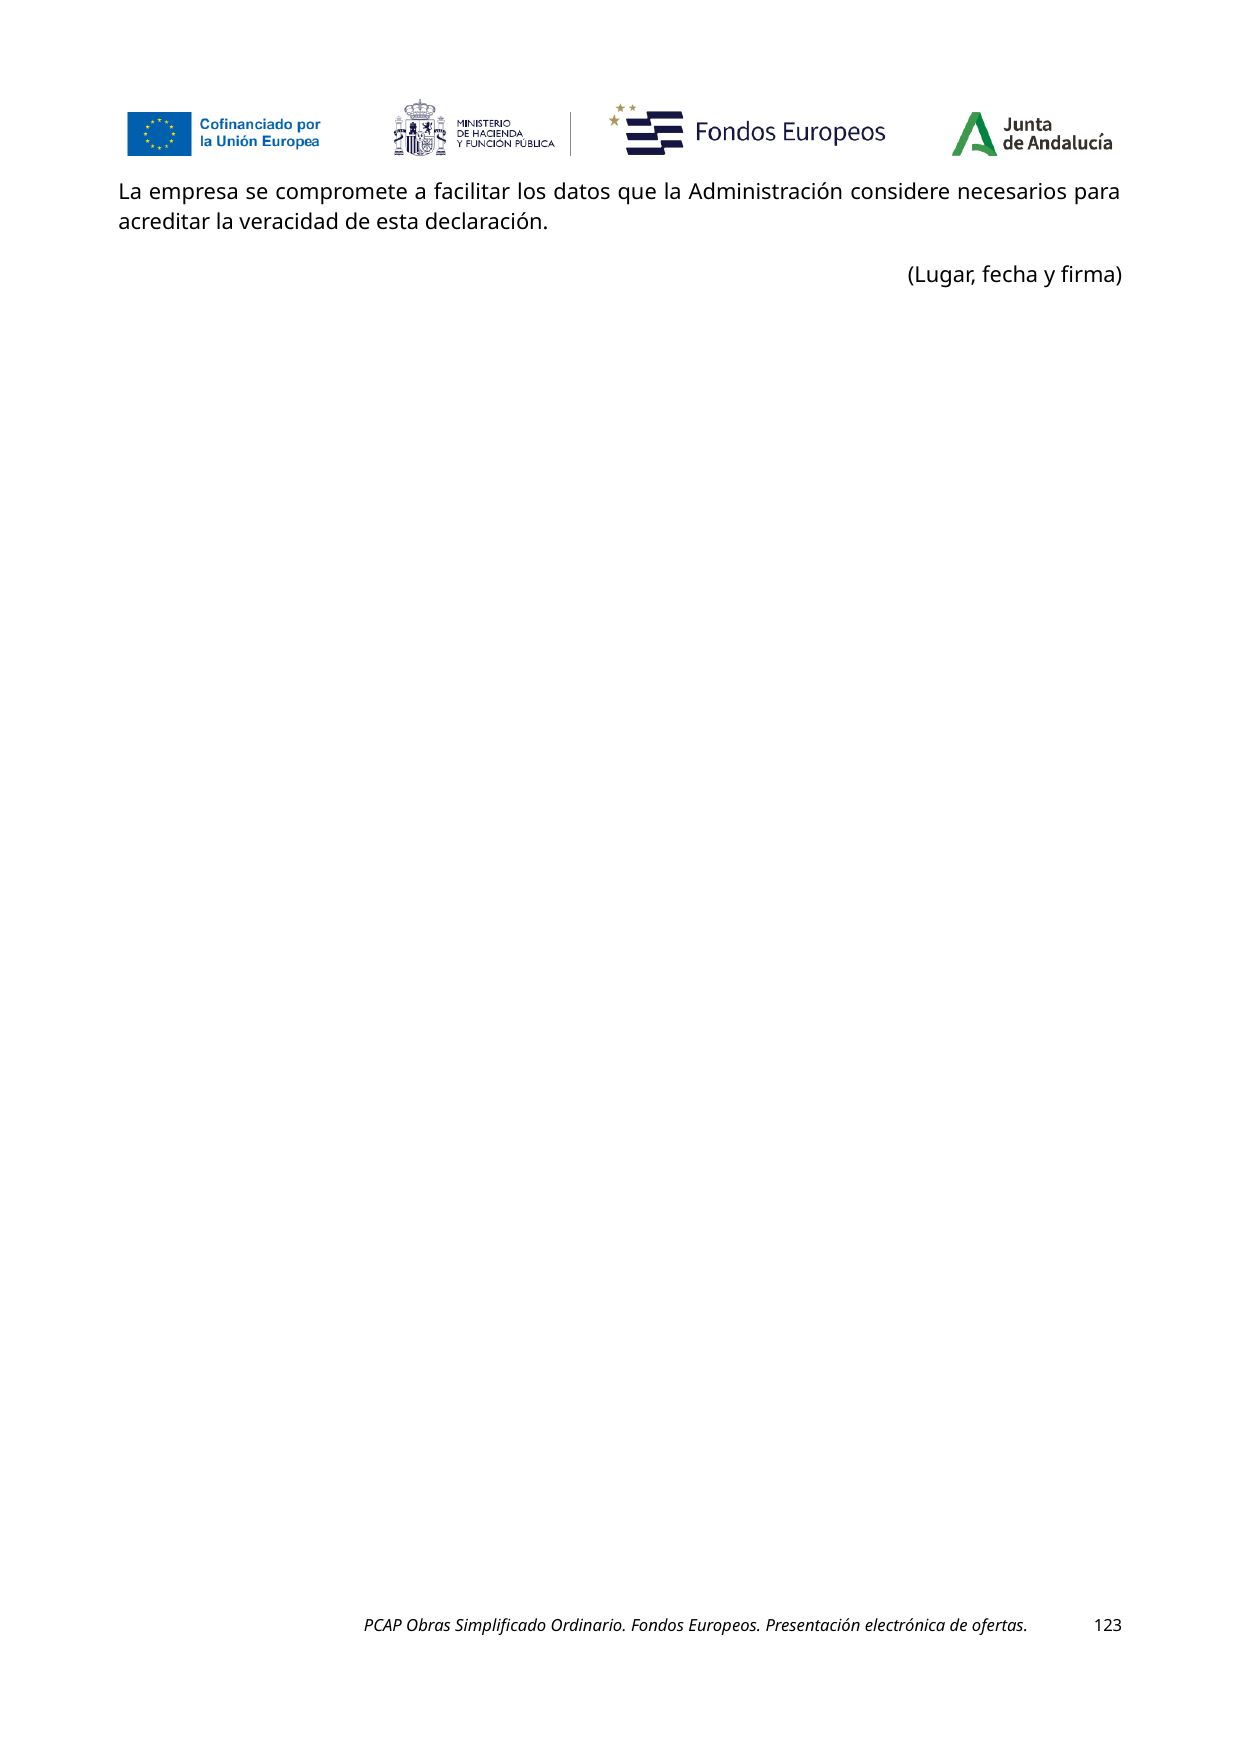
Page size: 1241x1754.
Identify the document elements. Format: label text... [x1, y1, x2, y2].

picture [118, 88, 1123, 163]
text La empresa se compromete a facilitar los datos que la Administración considere necesarios para acreditar la veracidad de esta declaración. [118, 176, 1122, 236]
text (Lugar, fecha y firma) [118, 259, 1122, 288]
